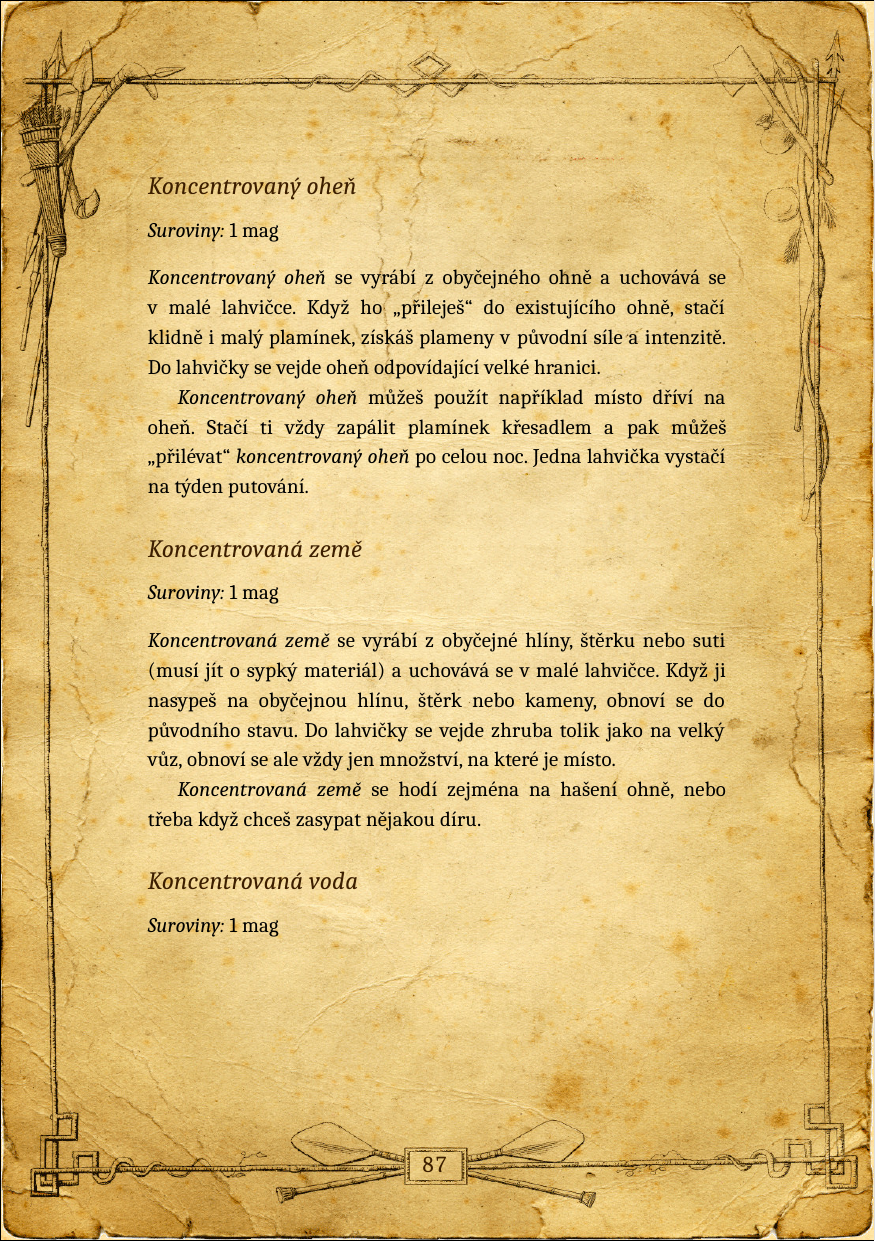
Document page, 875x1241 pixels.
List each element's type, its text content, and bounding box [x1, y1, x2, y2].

picture [1, 1, 874, 1240]
subtitle Koncentrovaná voda [148, 867, 726, 896]
subtitle Koncentrovaná země [148, 534, 726, 563]
subtitle Koncentrovaný oheň [148, 172, 726, 201]
text Koncentrovaná země se vyrábí z⁠ obyčejné hlíny, štěrku nebo suti (musí jít o⁠ sypký materiál) a⁠ uchovává se v⁠ malé lahvičce. Když ji nasypeš na obyčejnou hlínu, štěrk nebo kameny, obnoví se do původního stavu. Do lahvičky se vejde zhruba tolik jako na velký vůz, obnoví se ale vždy jen množství, na které je místo. Koncentrovaná země se hodí zejména na hašení ohně, nebo třeba když chceš zasypat nějakou díru. [148, 628, 726, 832]
text Suroviny: 1 mag [148, 581, 726, 605]
text Suroviny: 1 mag [148, 914, 726, 938]
text Suroviny: 1 mag [148, 218, 726, 242]
text Koncentrovaný oheň se vyrábí z⁠ obyčejného ohně a⁠ uchovává se v⁠ malé lahvičce. Když ho „přileješ“ do existujícího ohně, stačí klidně i⁠ malý plamínek, získáš plameny v⁠ původní síle a⁠ intenzitě. Do lahvičky se vejde oheň odpovídající velké hranici. Koncentrovaný oheň můžeš použít například místo dříví na oheň. Stačí ti vždy zapálit plamínek křesadlem a⁠ pak můžeš „přilévat“ koncentrovaný oheň po celou noc. Jedna lahvička vystačí na týden putování. [148, 266, 726, 499]
